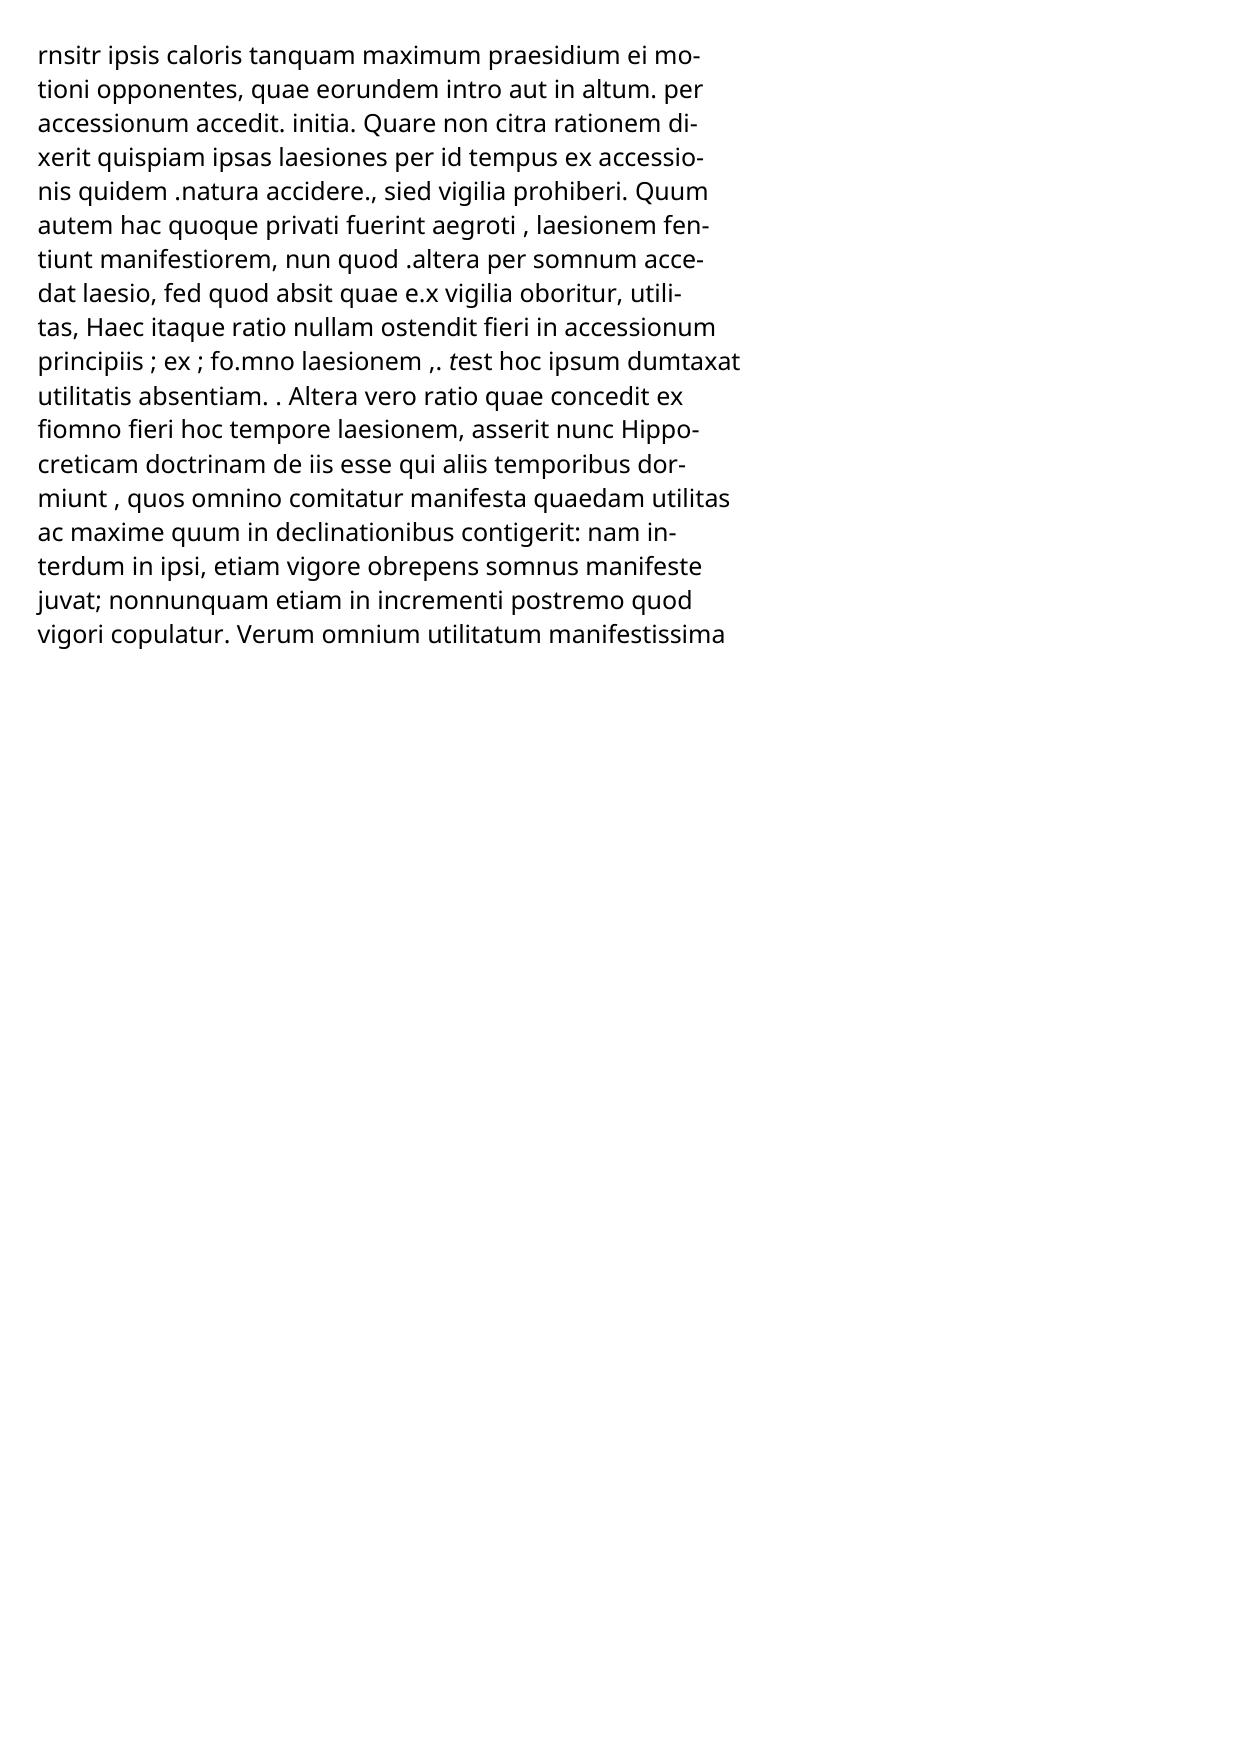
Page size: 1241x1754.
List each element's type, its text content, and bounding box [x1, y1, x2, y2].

text rnsitr ipsis caloris tanquam maximum praesidium ei mo- tioni opponentes, quae eorundem intro aut in altum. per accessionum accedit. initia. Quare non citra rationem di- xerit quispiam ipsas laesiones per id tempus ex accessio- nis quidem .natura accidere., sied vigilia prohiberi. Quum autem hac quoque privati fuerint aegroti , laesionem fen- tiunt manifestiorem, nun quod .altera per somnum acce- dat laesio, fed quod absit quae e.x vigilia oboritur, utili- tas, Haec itaque ratio nullam ostendit fieri in accessionum principiis ; ex ; fo.mno laesionem ,. test hoc ipsum dumtaxat utilitatis absentiam. . Altera vero ratio quae concedit ex fiomno fieri hoc tempore laesionem, asserit nunc Hippo- creticam doctrinam de iis esse qui aliis temporibus dor- miunt , quos omnino comitatur manifesta quaedam utilitas ac maxime quum in declinationibus contigerit: nam in- terdum in ipsi, etiam vigore obrepens somnus manifeste juvat; nonnunquam etiam in incrementi postremo quod vigori copulatur. Verum omnium utilitatum manifestissima [37, 37, 1203, 651]
